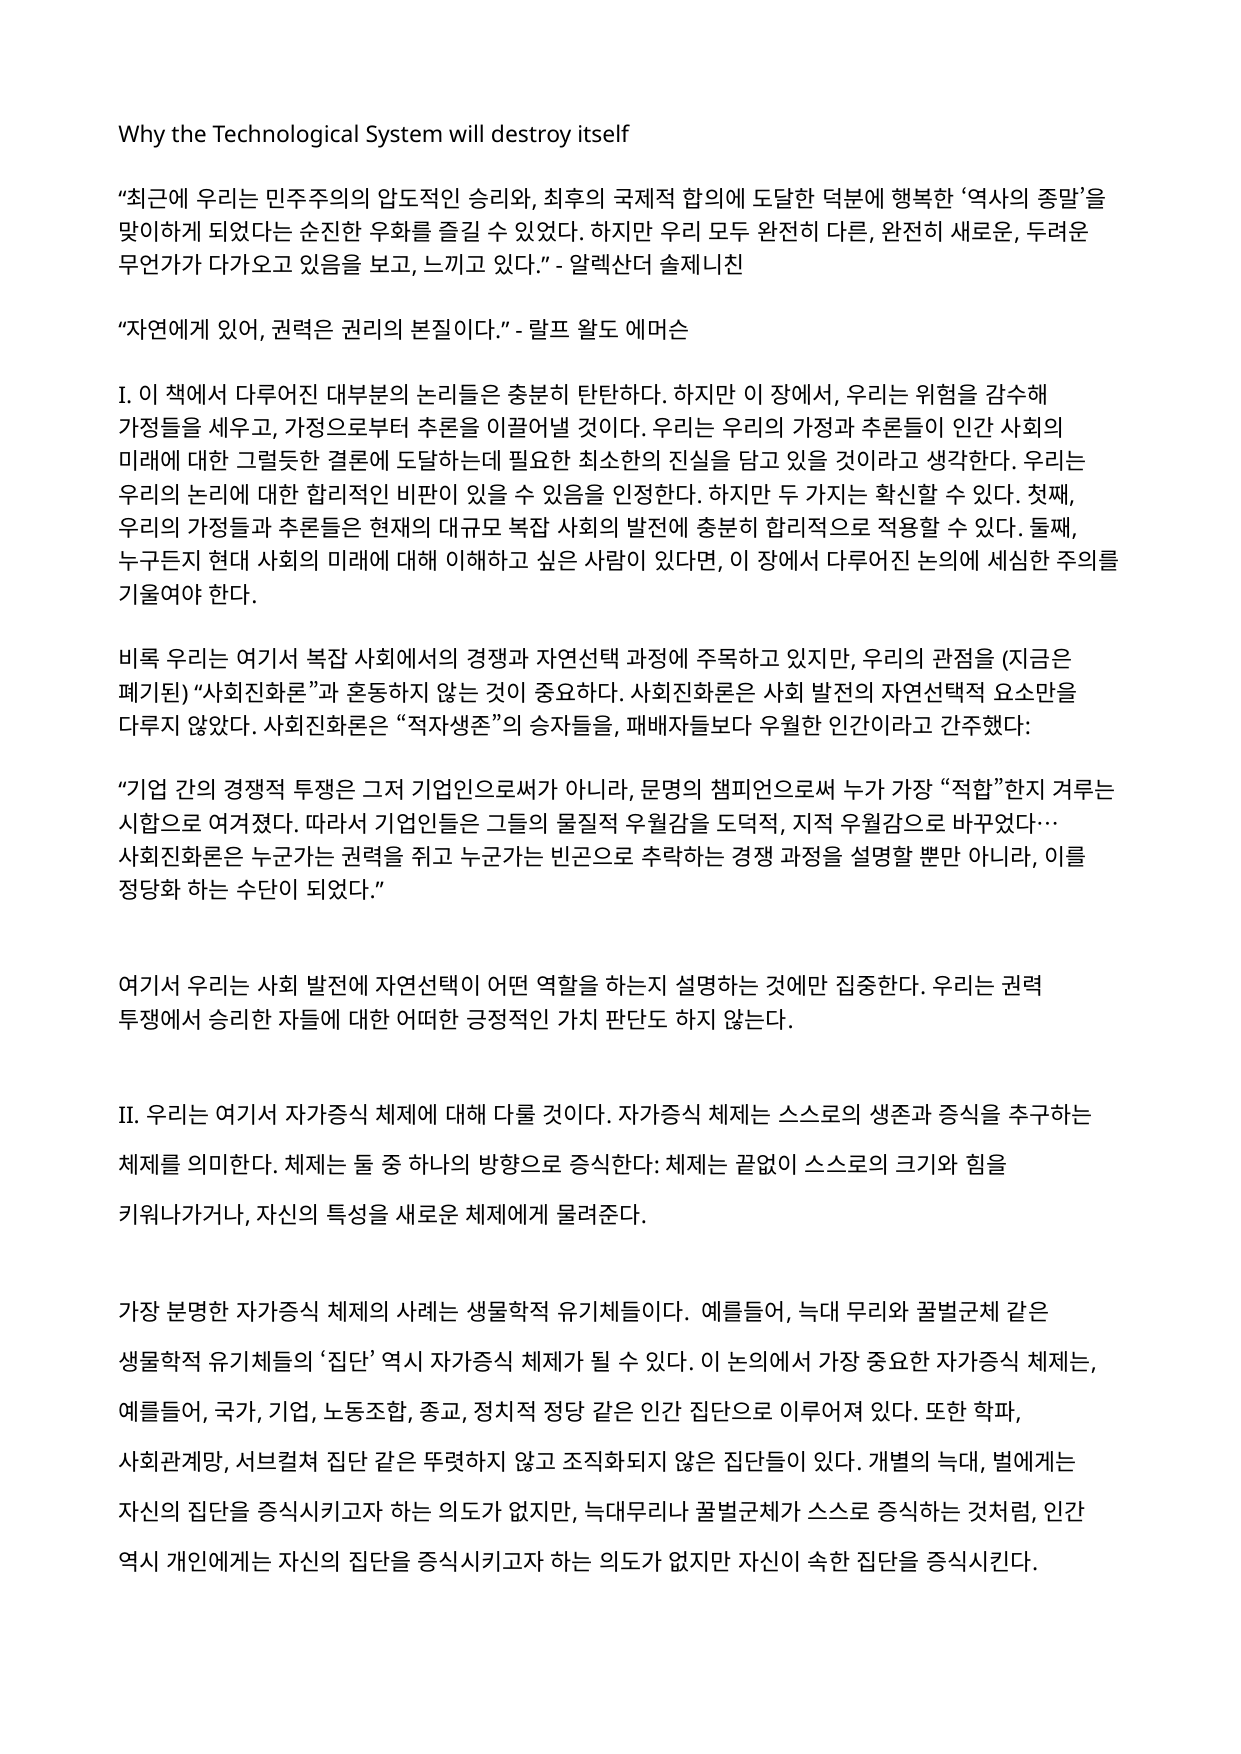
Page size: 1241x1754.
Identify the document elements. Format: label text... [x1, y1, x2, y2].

text 비록 우리는 여기서 복잡 사회에서의 경쟁과 자연선택 과정에 주목하고 있지만, 우리의 관점을 (지금은 폐기된) “사회진화론”과 혼동하지 않는 것이 중요하다. 사회진화론은 사회 발전의 자연선택적 요소만을 다루지 않았다. 사회진화론은 “적자생존”의 승자들을, 패배자들보다 우월한 인간이라고 간주했다: [118, 641, 1122, 741]
text 여기서 우리는 사회 발전에 자연선택이 어떤 역할을 하는지 설명하는 것에만 집중한다. 우리는 권력 투쟁에서 승리한 자들에 대한 어떠한 긍정적인 가치 판단도 하지 않는다. [118, 968, 1122, 1035]
text II. 우리는 여기서 자가증식 체제에 대해 다룰 것이다. 자가증식 체제는 스스로의 생존과 증식을 추구하는 체제를 의미한다. 체제는 둘 중 하나의 방향으로 증식한다: 체제는 끝없이 스스로의 크기와 힘을 키워나가거나, 자신의 특성을 새로운 체제에게 물려준다. [118, 1097, 1122, 1230]
text “최근에 우리는 민주주의의 압도적인 승리와, 최후의 국제적 합의에 도달한 덕분에 행복한 ‘역사의 종말’을 맞이하게 되었다는 순진한 우화를 즐길 수 있었다. 하지만 우리 모두 완전히 다른, 완전히 새로운, 두려운 무언가가 다가오고 있음을 보고, 느끼고 있다.” - 알렉산더 솔제니친 [118, 181, 1122, 281]
text “기업 간의 경쟁적 투쟁은 그저 기업인으로써가 아니라, 문명의 챔피언으로써 누가 가장 “적합”한지 겨루는 시합으로 여겨졌다. 따라서 기업인들은 그들의 물질적 우월감을 도덕적, 지적 우월감으로 바꾸었다… 사회진화론은 누군가는 권력을 쥐고 누군가는 빈곤으로 추락하는 경쟁 과정을 설명할 뿐만 아니라, 이를 정당화 하는 수단이 되었다.” [118, 772, 1122, 906]
text Why the Technological System will destroy itself [118, 118, 1122, 149]
text “자연에게 있어, 권력은 권리의 본질이다.” - 랄프 왈도 에머슨 [118, 312, 1122, 345]
text I. 이 책에서 다루어진 대부분의 논리들은 충분히 탄탄하다. 하지만 이 장에서, 우리는 위험을 감수해 가정들을 세우고, 가정으로부터 추론을 이끌어낼 것이다. 우리는 우리의 가정과 추론들이 인간 사회의 미래에 대한 그럴듯한 결론에 도달하는데 필요한 최소한의 진실을 담고 있을 것이라고 생각한다. 우리는 우리의 논리에 대한 합리적인 비판이 있을 수 있음을 인정한다. 하지만 두 가지는 확신할 수 있다. 첫째, 우리의 가정들과 추론들은 현재의 대규모 복잡 사회의 발전에 충분히 합리적으로 적용할 수 있다. 둘째, 누구든지 현대 사회의 미래에 대해 이해하고 싶은 사람이 있다면, 이 장에서 다루어진 논의에 세심한 주의를 기울여야 한다. [118, 376, 1122, 610]
text 가장 분명한 자가증식 체제의 사례는 생물학적 유기체들이다. 예를들어, 늑대 무리와 꿀벌군체 같은 생물학적 유기체들의 ‘집단’ 역시 자가증식 체제가 될 수 있다. 이 논의에서 가장 중요한 자가증식 체제는, 예를들어, 국가, 기업, 노동조합, 종교, 정치적 정당 같은 인간 집단으로 이루어져 있다. 또한 학파, 사회관계망, 서브컬쳐 집단 같은 뚜렷하지 않고 조직화되지 않은 집단들이 있다. 개별의 늑대, 벌에게는 자신의 집단을 증식시키고자 하는 의도가 없지만, 늑대무리나 꿀벌군체가 스스로 증식하는 것처럼, 인간 역시 개인에게는 자신의 집단을 증식시키고자 하는 의도가 없지만 자신이 속한 집단을 증식시킨다. [118, 1294, 1122, 1577]
